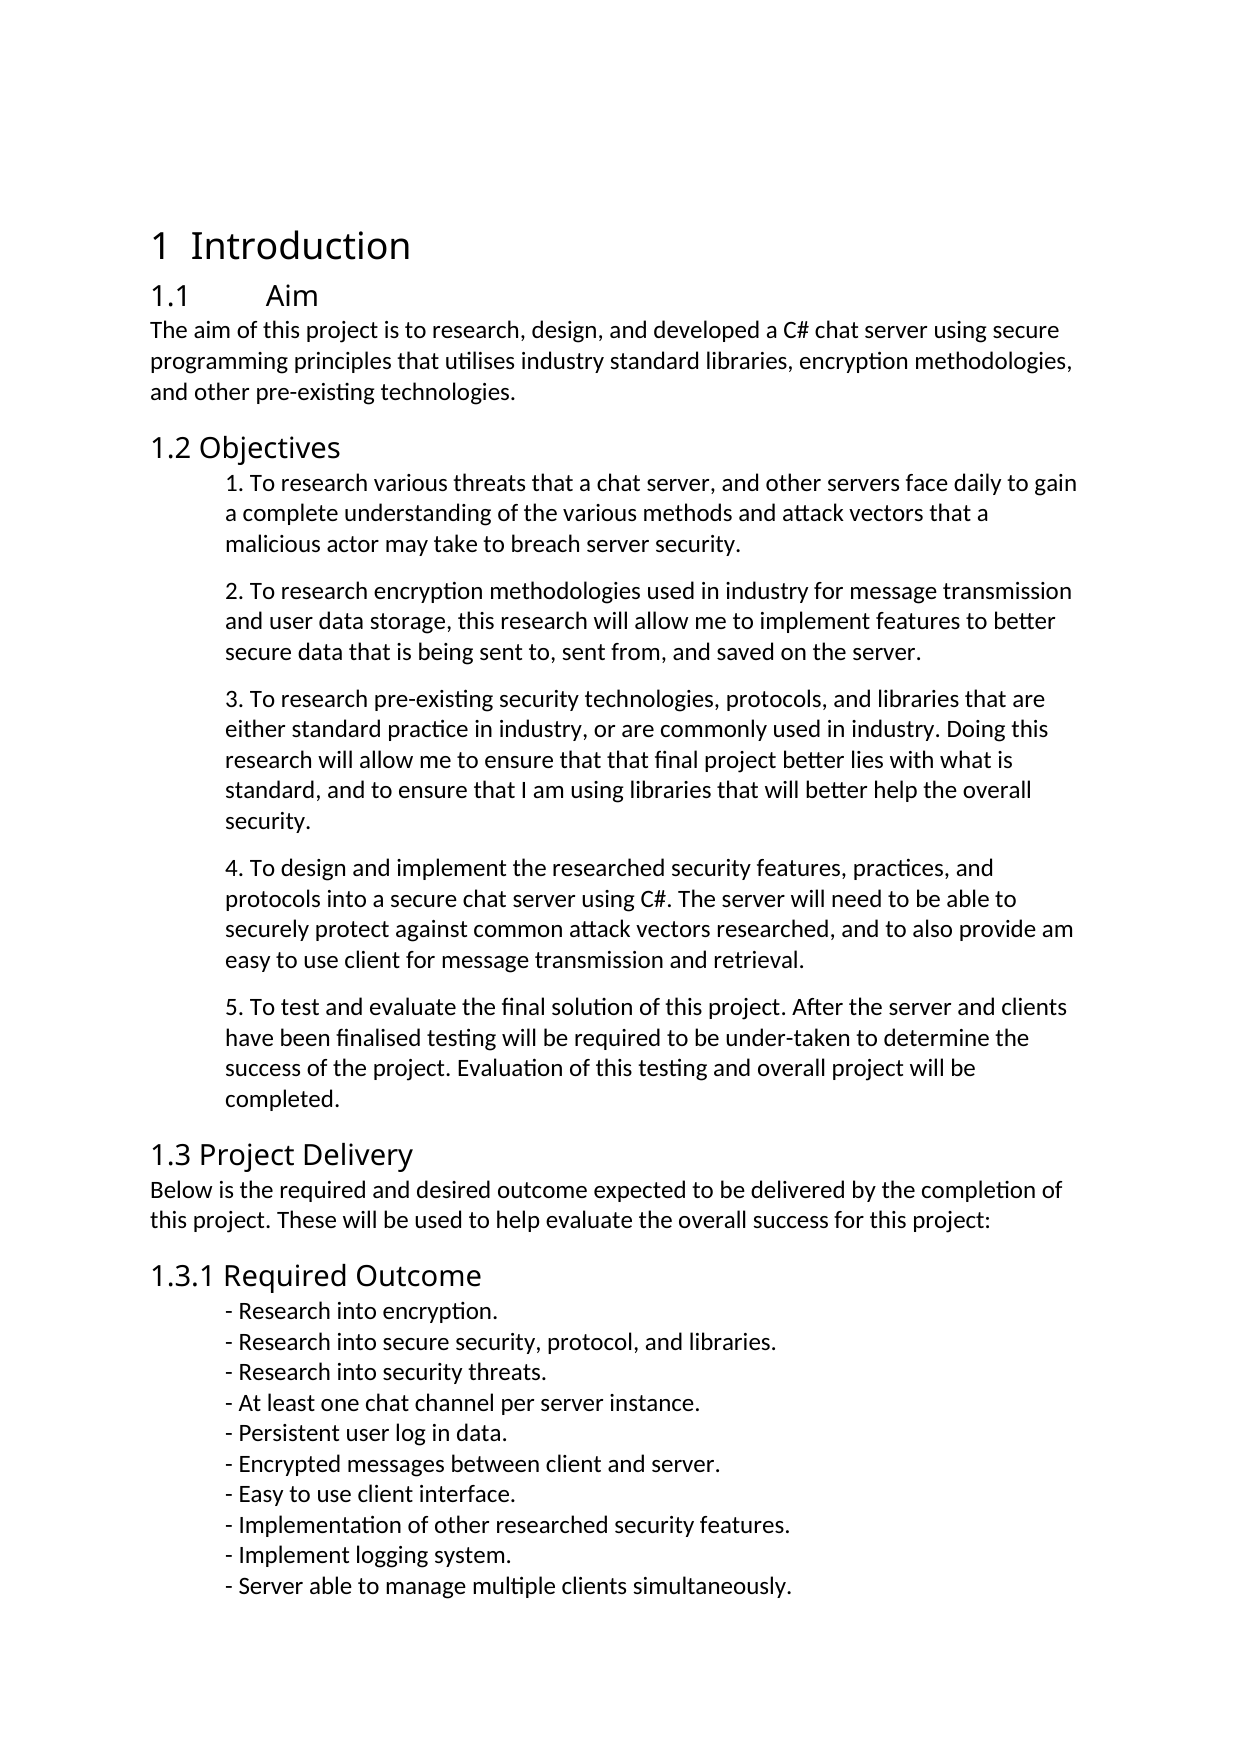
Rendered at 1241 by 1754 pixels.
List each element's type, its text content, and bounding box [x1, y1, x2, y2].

list - Research into secure security, protocol, and libraries. [225, 1326, 1090, 1356]
list - At least one chat channel per server instance. [225, 1387, 1090, 1417]
subtitle 1.3 Project Delivery [150, 1134, 1090, 1174]
text 1. To research various threats that a chat server, and other servers face daily to gain a complete understanding of the various methods and attack vectors that a malicious actor may take to breach server security. [225, 467, 1090, 558]
text 4. To design and implement the researched security features, practices, and protocols into a secure chat server using C#. The server will need to be able to securely protect against common attack vectors researched, and to also provide am easy to use client for message transmission and retrieval. [225, 852, 1090, 974]
subtitle Introduction [150, 220, 1090, 271]
list - Encrypted messages between client and server. [225, 1448, 1090, 1478]
text Below is the required and desired outcome expected to be delivered by the completion of this project. These will be used to help evaluate the overall success for this project: [150, 1174, 1090, 1235]
subtitle 1.2 Objectives [150, 427, 1090, 467]
list - Implementation of other researched security features. [225, 1509, 1090, 1539]
list - Easy to use client interface. [225, 1478, 1090, 1509]
list - Implement logging system. [225, 1539, 1090, 1570]
list - Research into security threats. [225, 1356, 1090, 1387]
list - Research into encryption. [225, 1295, 1090, 1326]
text 5. To test and evaluate the final solution of this project. After the server and clients have been finalised testing will be required to be under-taken to determine the success of the project. Evaluation of this testing and overall project will be completed. [225, 991, 1090, 1113]
text The aim of this project is to research, design, and developed a C# chat server using secure programming principles that utilises industry standard libraries, encryption methodologies, and other pre-existing technologies. [150, 314, 1090, 406]
text 3. To research pre-existing security technologies, protocols, and libraries that are either standard practice in industry, or are commonly used in industry. Doing this research will allow me to ensure that that final project better lies with what is standard, and to ensure that I am using libraries that will better help the overall security. [225, 683, 1090, 836]
text 2. To research encryption methodologies used in industry for message transmission and user data storage, this research will allow me to implement features to better secure data that is being sent to, sent from, and saved on the server. [225, 575, 1090, 666]
list - Persistent user log in data. [225, 1417, 1090, 1448]
subtitle 1.3.1 Required Outcome [150, 1256, 1090, 1295]
subtitle Aim [150, 275, 1090, 314]
list - Server able to manage multiple clients simultaneously. [225, 1570, 1090, 1601]
